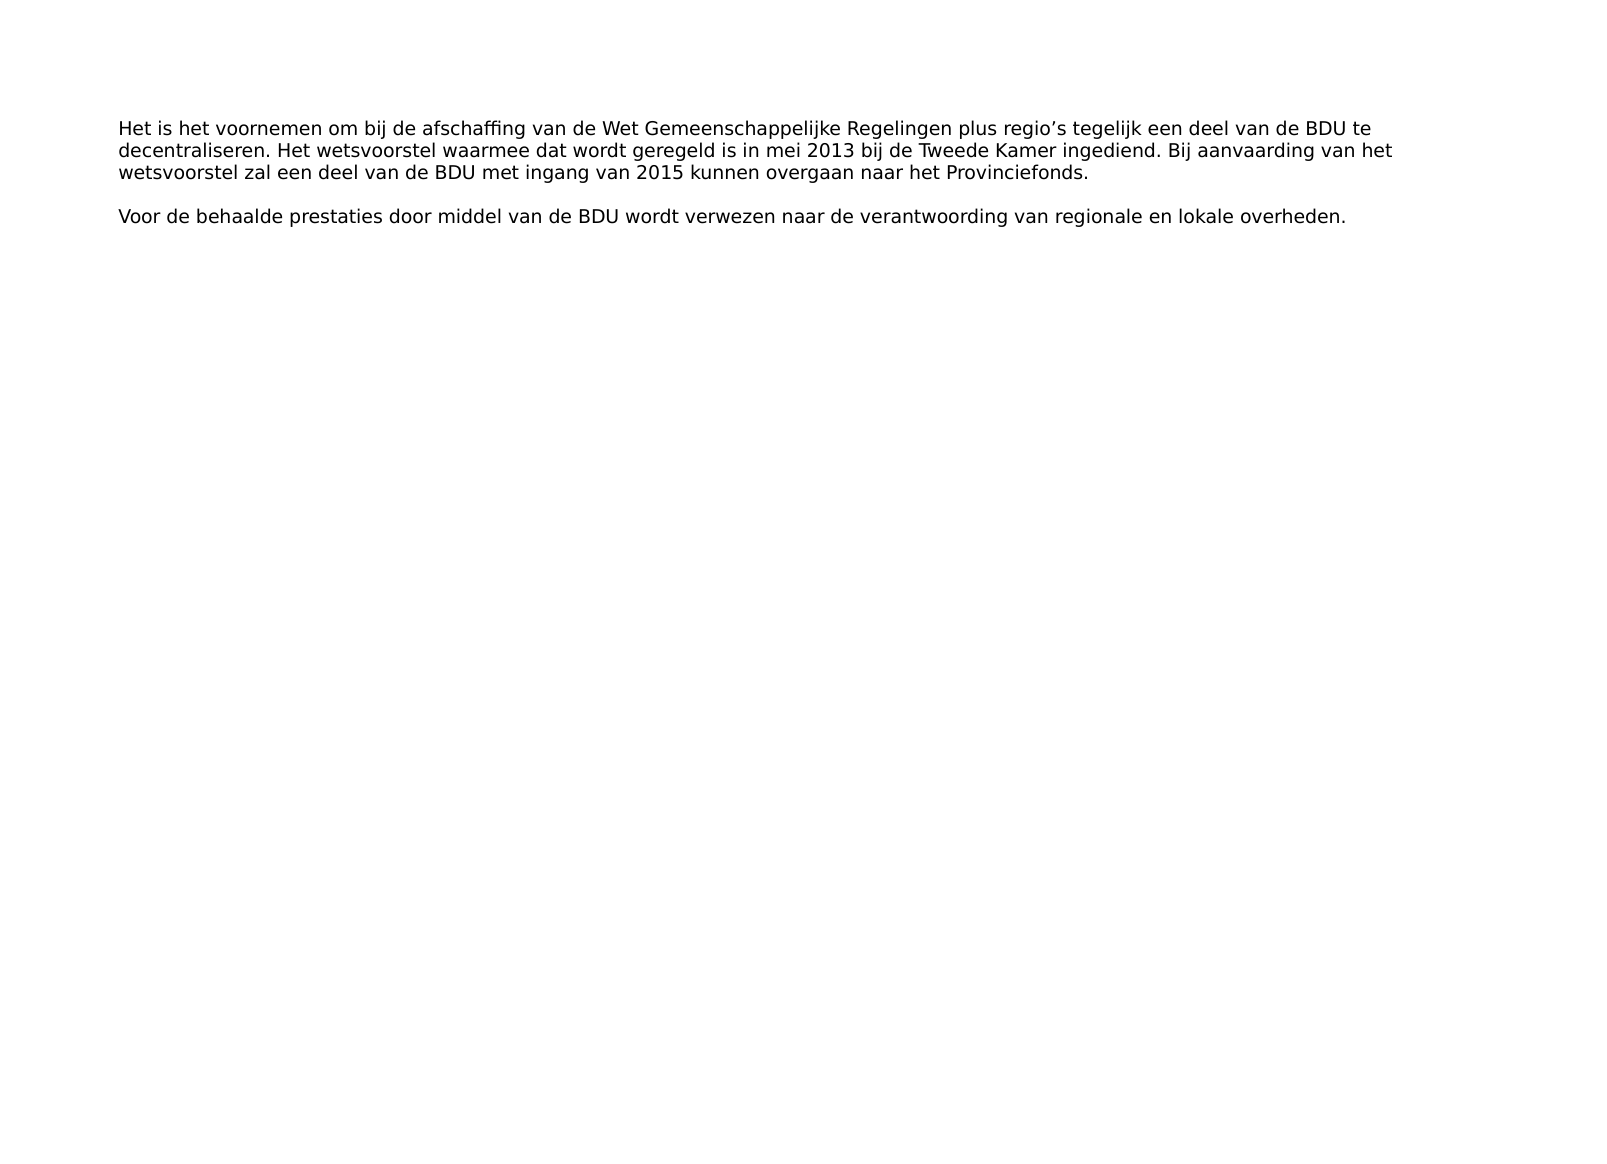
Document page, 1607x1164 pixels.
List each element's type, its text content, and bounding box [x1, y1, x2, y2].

text Het is het voornemen om bij de afschaffing van de Wet Gemeenschappelijke Regelingen plus regio’s tegelijk een deel van de BDU te decentraliseren. Het wetsvoorstel waarmee dat wordt geregeld is in mei 2013 bij de Tweede Kamer ingediend. Bij aanvaarding van het wetsvoorstel zal een deel van de BDU met ingang van 2015 kunnen overgaan naar het Provinciefonds. [118, 118, 1488, 184]
text Voor de behaalde prestaties door middel van de BDU wordt verwezen naar de verantwoording van regionale en lokale overheden. [118, 206, 1488, 228]
